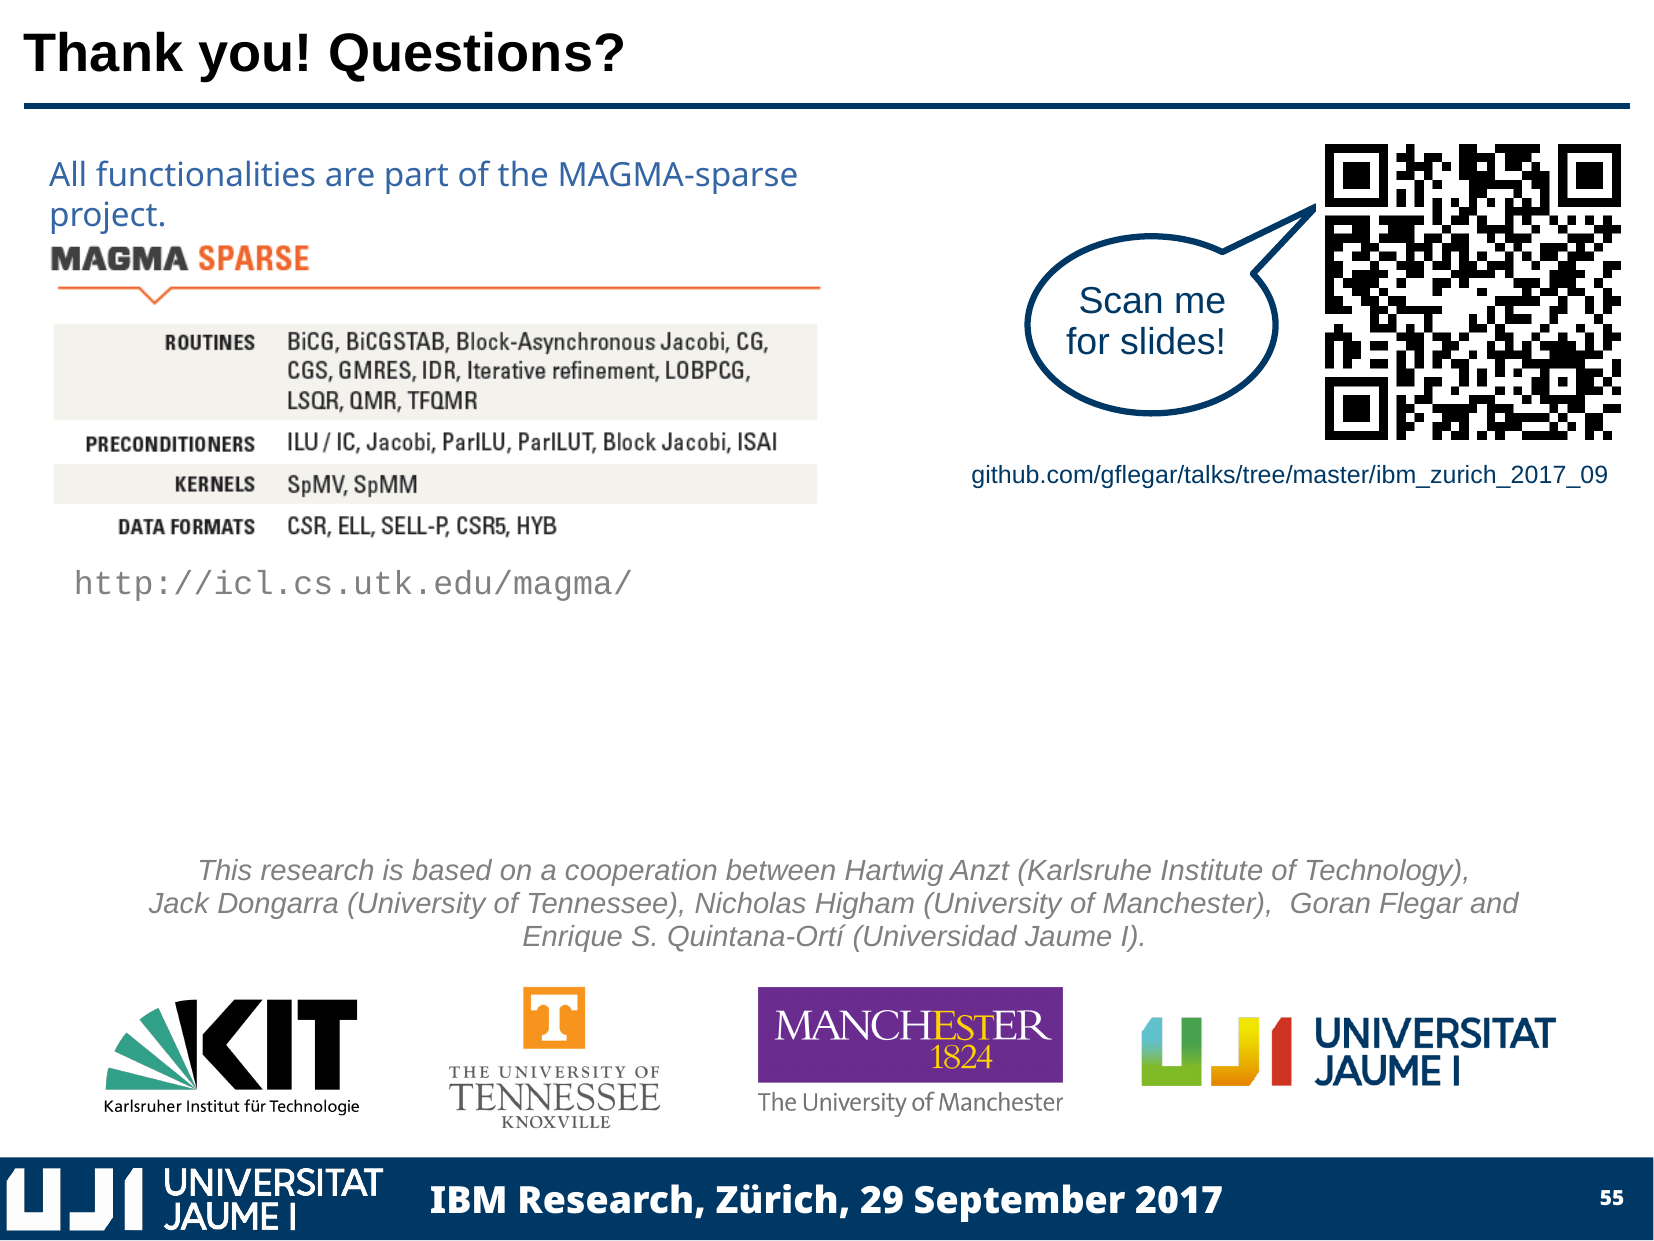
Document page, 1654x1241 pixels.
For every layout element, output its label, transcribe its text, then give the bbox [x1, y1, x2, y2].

picture [0, 1158, 390, 1241]
picture [758, 987, 1063, 1117]
title Thank you! Questions? [23, 0, 1630, 107]
text_box Scan me for slides! [1051, 271, 1252, 370]
picture [103, 993, 361, 1123]
text_box All functionalities are part of the MAGMA-sparse project. [34, 145, 910, 241]
picture [387, 968, 721, 1156]
picture [1316, 135, 1630, 449]
picture [1139, 1009, 1563, 1091]
text_box This research is based on a cooperation between Hartwig Anzt (Karlsruhe Institute of Technology), Jack Dongarra (University of Tennessee), Nicholas Higham (University of Manchester), Goran Flegar and Enrique S. Quintana-Ortí (Universidad Jaume I). [131, 846, 1539, 959]
picture [43, 241, 827, 555]
text_box github.com/gflegar/talks/tree/master/ibm_zurich_2017_09 [956, 453, 1626, 497]
text_box http://icl.cs.utk.edu/magma/ [59, 554, 649, 610]
